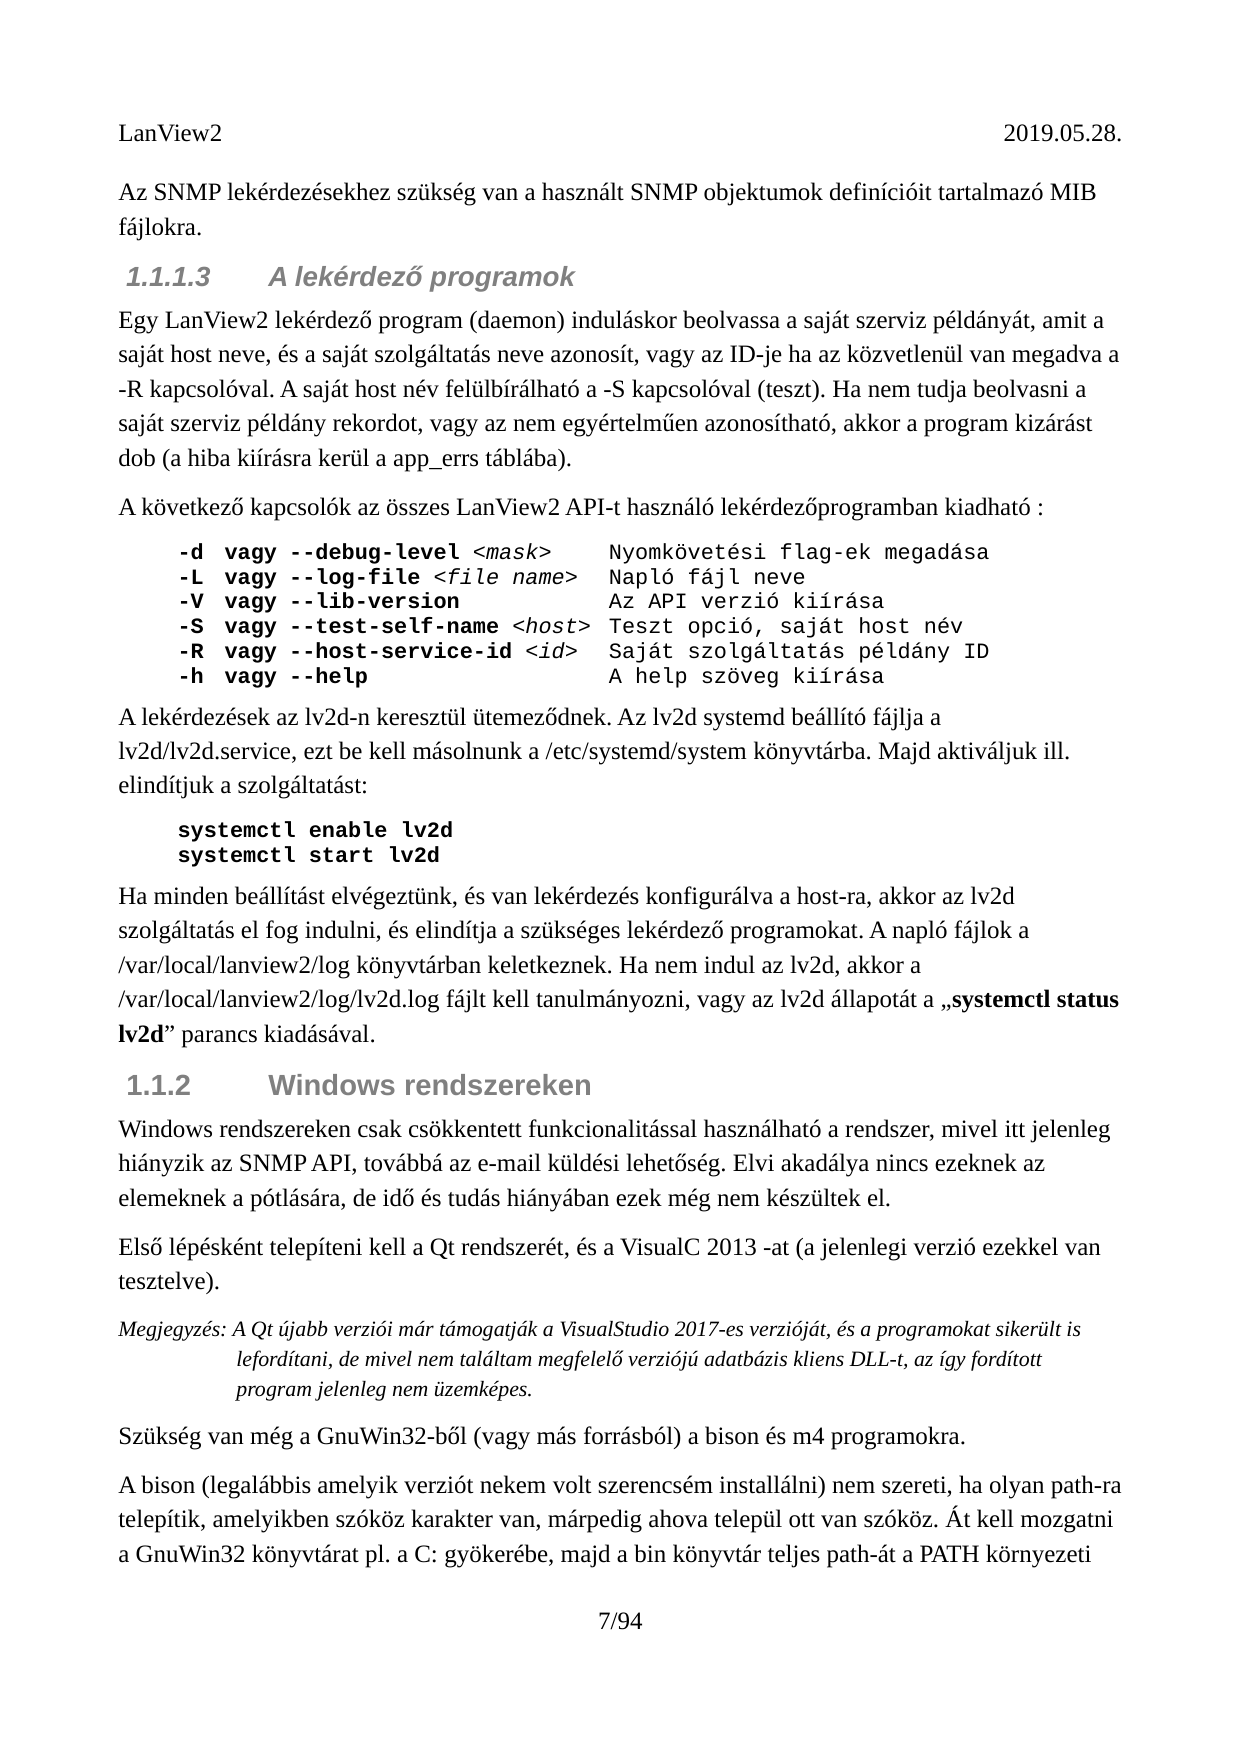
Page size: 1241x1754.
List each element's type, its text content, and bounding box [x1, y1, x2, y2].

text -d vagy --debug-level <mask> Nyomkövetési flag-ek megadása -L vagy --log-file <file name> Napló fájl neve -V vagy --lib-version Az API verzió kiírása -S vagy --test-self-name <host> Teszt opció, saját host név -R vagy --host-service-id <id> Saját szolgáltatás példány ID -h vagy --help A help szöveg kiírása [177, 541, 1122, 690]
text A következő kapcsolók az összes LanView2 API-t használó lekérdezőprogramban kiadható : [118, 492, 1122, 521]
text Az SNMP lekérdezésekhez szükség van a használt SNMP objektumok definícióit tartalmazó MIB fájlokra. [118, 177, 1122, 240]
text Szükség van még a GnuWin32-ből (vagy más forrásból) a bison és m4 programokra. [118, 1421, 1122, 1449]
text Ha minden beállítást elvégeztünk, és van lekérdezés konfigurálva a host-ra, akkor az lv2d szolgáltatás el fog indulni, és elindítja a szükséges lekérdező programokat. A napló fájlok a /var/local/lanview2/log könyvtárban keletkeznek. Ha nem indul az lv2d, akkor a /var/local/lanview2/log/lv2d.log fájlt kell tanulmányozni, vagy az lv2d állapotát a „systemctl status lv2d” parancs kiadásával. [118, 881, 1122, 1048]
subtitle A lekérdező programok [118, 261, 1122, 292]
text A lekérdezések az lv2d-n keresztül ütemeződnek. Az lv2d systemd beállító fájlja a lv2d/lv2d.service, ezt be kell másolnunk a /etc/systemd/system könyvtárba. Majd aktiváljuk ill. elindítjuk a szolgáltatást: [118, 702, 1122, 799]
text Egy LanView2 lekérdező program (daemon) induláskor beolvassa a saját szerviz példányát, amit a saját host neve, és a saját szolgáltatás neve azonosít, vagy az ID-je ha az közvetlenül van megadva a -R kapcsolóval. A saját host név felülbírálható a -S kapcsolóval (teszt). Ha nem tudja beolvasni a saját szerviz példány rekordot, vagy az nem egyértelműen azonosítható, akkor a program kizárást dob (a hiba kiírásra kerül a app_errs táblába). [118, 305, 1122, 472]
text Megjegyzés: A Qt újabb verziói már támogatják a VisualStudio 2017-es verzióját, és a programokat sikerült is lefordítani, de mivel nem találtam megfelelő verziójú adatbázis kliens DLL-t, az így fordított program jelenleg nem üzemképes. [118, 1316, 1122, 1401]
text Első lépésként telepíteni kell a Qt rendszerét, és a VisualC 2013 -at (a jelenlegi verzió ezekkel van tesztelve). [118, 1232, 1122, 1295]
text systemctl enable lv2d systemctl start lv2d [177, 819, 1122, 869]
text A bison (legalábbis amelyik verziót nekem volt szerencsém installálni) nem szereti, ha olyan path-ra telepítik, amelyikben szóköz karakter van, márpedig ahova települ ott van szóköz. Át kell mozgatni a GnuWin32 könyvtárat pl. a C: gyökerébe, majd a bin könyvtár teljes path-át a PATH környezeti [118, 1470, 1122, 1567]
text Windows rendszereken csak csökkentett funkcionalitással használható a rendszer, mivel itt jelenleg hiányzik az SNMP API, továbbá az e-mail küldési lehetőség. Elvi akadálya nincs ezeknek az elemeknek a pótlására, de idő és tudás hiányában ezek még nem készültek el. [118, 1114, 1122, 1212]
subtitle Windows rendszereken [118, 1068, 1122, 1101]
